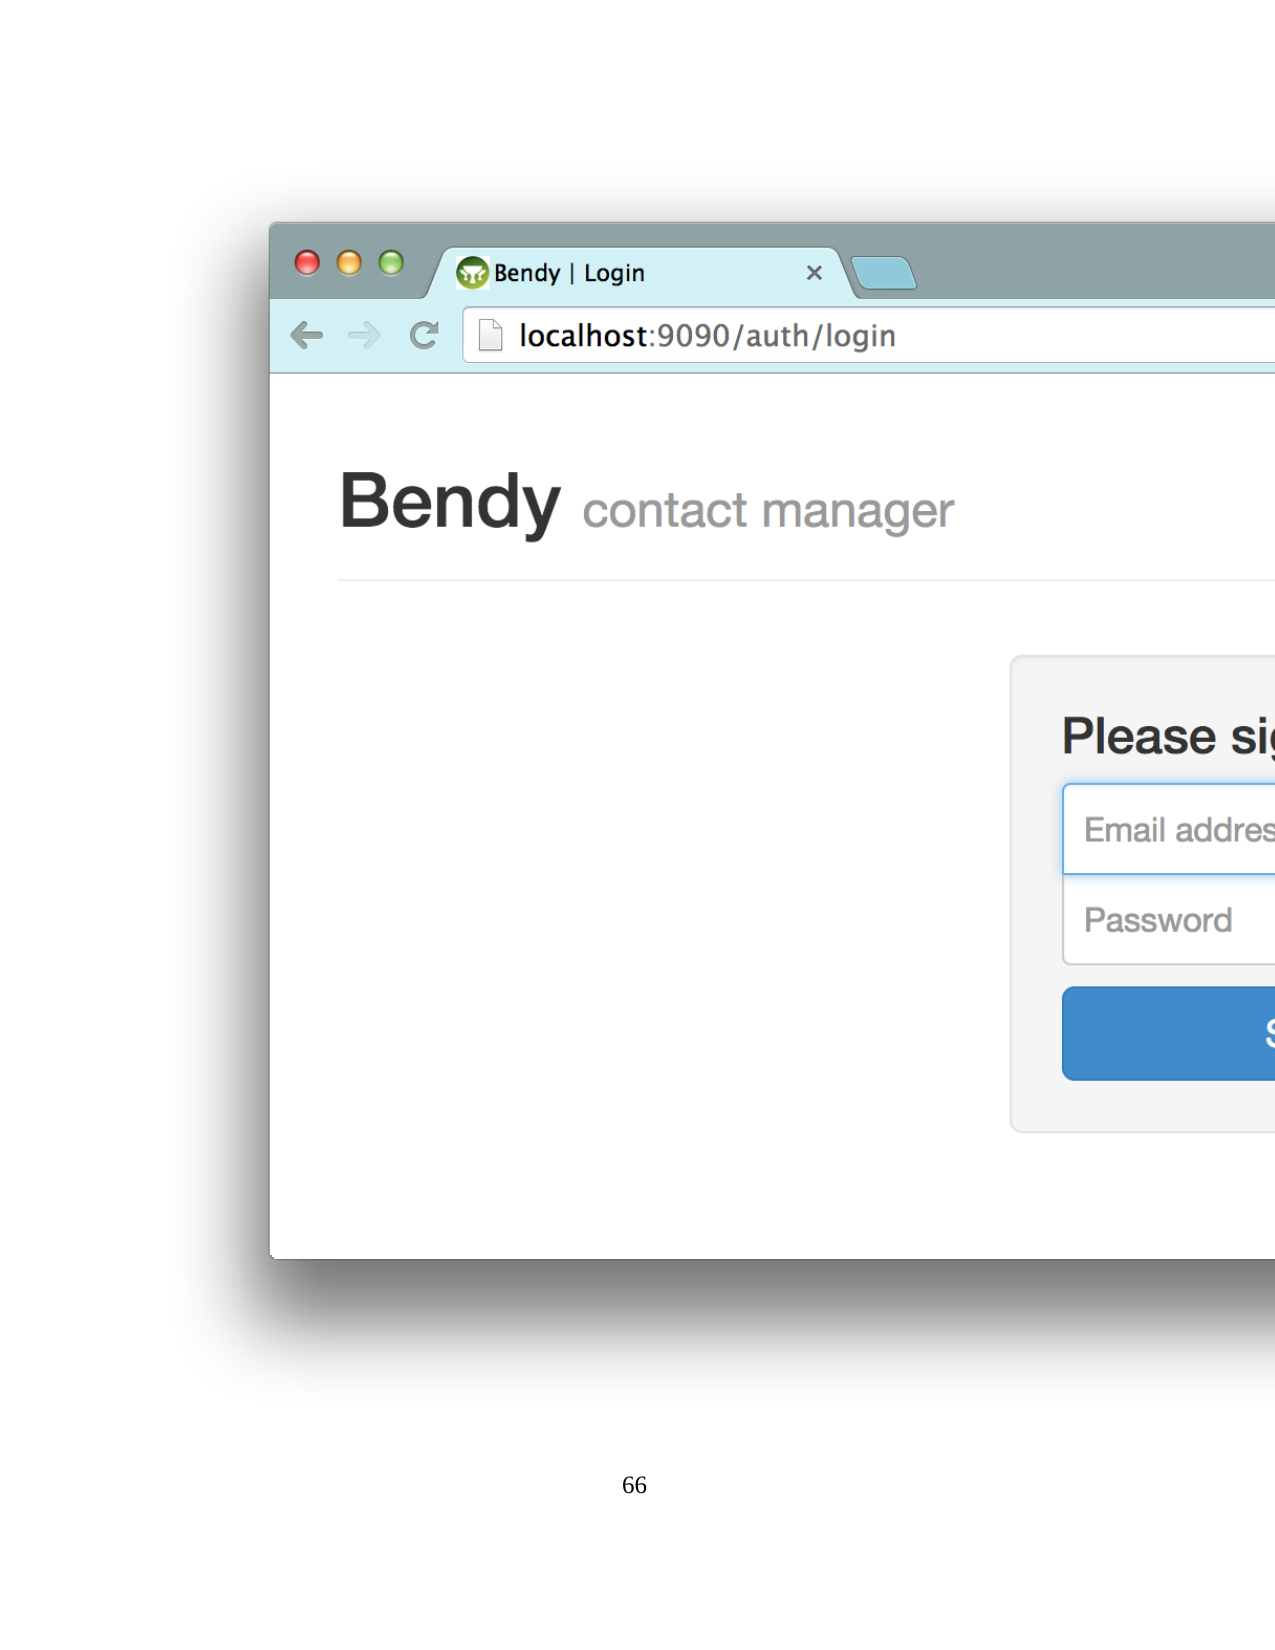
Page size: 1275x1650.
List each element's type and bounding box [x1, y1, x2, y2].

picture [150, 150, 1275, 1425]
